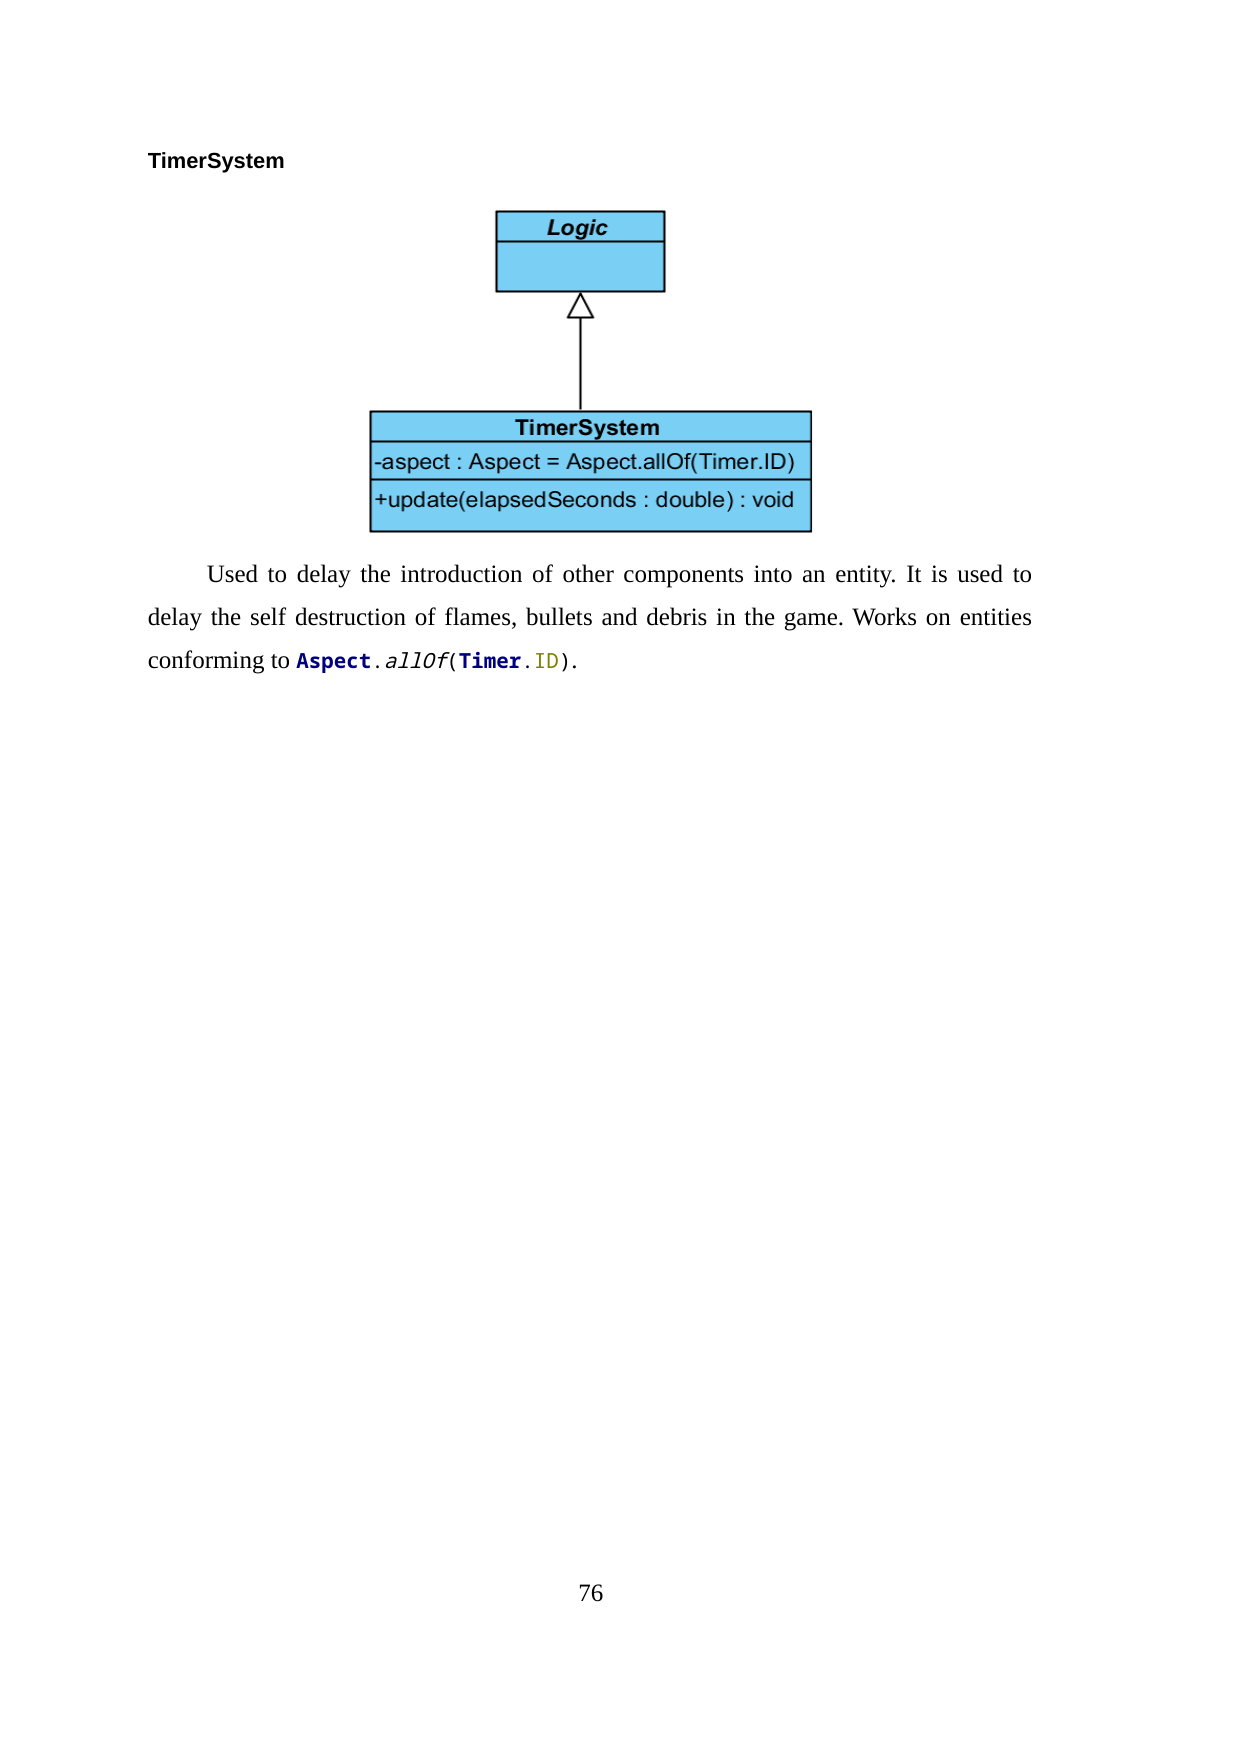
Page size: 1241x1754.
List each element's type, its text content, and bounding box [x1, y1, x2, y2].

picture [369, 210, 813, 533]
subtitle TimerSystem [148, 148, 1033, 173]
text Used to delay the introduction of other components into an entity. It is used to delay the self destruction of flames, bullets and debris in the game. Works on entities conforming to Aspect.allOf(Timer.ID). [148, 559, 1033, 675]
